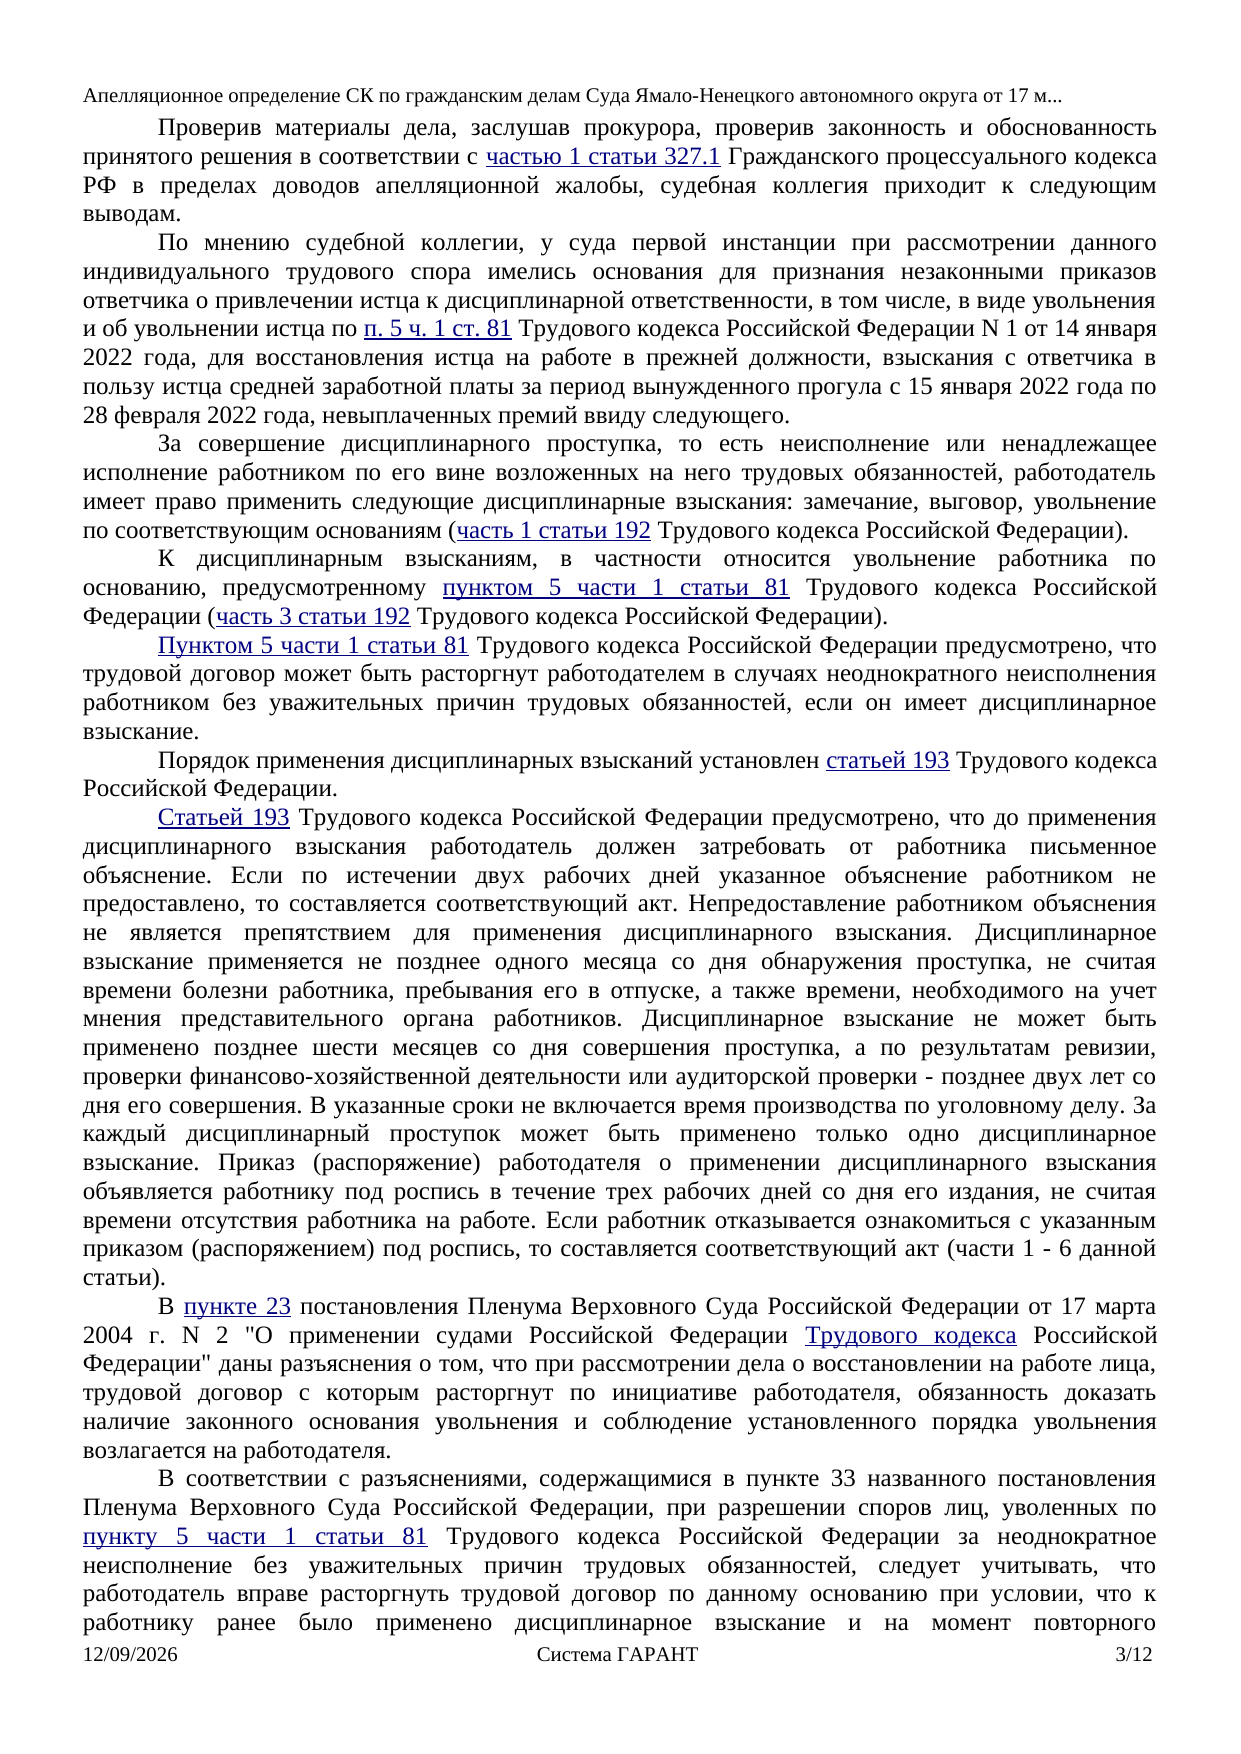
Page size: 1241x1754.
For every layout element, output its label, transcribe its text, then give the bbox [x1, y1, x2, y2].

text В соответствии с разъяснениями, содержащимися в пункте 33 названного постановления Пленума Верховного Суда Российской Федерации, при разрешении споров лиц, уволенных по пункту 5 части 1 статьи 81 Трудового кодекса Российской Федерации за неоднократное неисполнение без уважительных причин трудовых обязанностей, следует учитывать, что работодатель вправе расторгнуть трудовой договор по данному основанию при условии, что к работнику ранее было применено дисциплинарное взыскание и на момент повторного [83, 1463, 1157, 1636]
text В пункте 23 постановления Пленума Верховного Суда Российской Федерации от 17 марта 2004 г. N 2 "О применении судами Российской Федерации Трудового кодекса Российской Федерации" даны разъяснения о том, что при рассмотрении дела о восстановлении на работе лица, трудовой договор с которым расторгнут по инициативе работодателя, обязанность доказать наличие законного основания увольнения и соблюдение установленного порядка увольнения возлагается на работодателя. [83, 1291, 1157, 1463]
text Порядок применения дисциплинарных взысканий установлен статьей 193 Трудового кодекса Российской Федерации. [83, 745, 1157, 802]
text По мнению судебной коллегии, у суда первой инстанции при рассмотрении данного индивидуального трудового спора имелись основания для признания незаконными приказов ответчика о привлечении истца к дисциплинарной ответственности, в том числе, в виде увольнения и об увольнении истца по п. 5 ч. 1 ст. 81 Трудового кодекса Российской Федерации N 1 от 14 января 2022 года, для восстановления истца на работе в прежней должности, взыскания с ответчика в пользу истца средней заработной платы за период вынужденного прогула с 15 января 2022 года по 28 февраля 2022 года, невыплаченных премий ввиду следующего. [83, 227, 1157, 428]
text Статьей 193 Трудового кодекса Российской Федерации предусмотрено, что до применения дисциплинарного взыскания работодатель должен затребовать от работника письменное объяснение. Если по истечении двух рабочих дней указанное объяснение работником не предоставлено, то составляется соответствующий акт. Непредоставление работником объяснения не является препятствием для применения дисциплинарного взыскания. Дисциплинарное взыскание применяется не позднее одного месяца со дня обнаружения проступка, не считая времени болезни работника, пребывания его в отпуске, а также времени, необходимого на учет мнения представительного органа работников. Дисциплинарное взыскание не может быть применено позднее шести месяцев со дня совершения проступка, а по результатам ревизии, проверки финансово-хозяйственной деятельности или аудиторской проверки - позднее двух лет со дня его совершения. В указанные сроки не включается время производства по уголовному делу. За каждый дисциплинарный проступок может быть применено только одно дисциплинарное взыскание. Приказ (распоряжение) работодателя о применении дисциплинарного взыскания объявляется работнику под роспись в течение трех рабочих дней со дня его издания, не считая времени отсутствия работника на работе. Если работник отказывается ознакомиться с указанным приказом (распоряжением) под роспись, то составляется соответствующий акт (части 1 - 6 данной статьи). [83, 802, 1157, 1291]
text Пунктом 5 части 1 статьи 81 Трудового кодекса Российской Федерации предусмотрено, что трудовой договор может быть расторгнут работодателем в случаях неоднократного неисполнения работником без уважительных причин трудовых обязанностей, если он имеет дисциплинарное взыскание. [83, 630, 1157, 745]
text Проверив материалы дела, заслушав прокурора, проверив законность и обоснованность принятого решения в соответствии с частью 1 статьи 327.1 Гражданского процессуального кодекса РФ в пределах доводов апелляционной жалобы, судебная коллегия приходит к следующим выводам. [83, 112, 1157, 227]
text К дисциплинарным взысканиям, в частности относится увольнение работника по основанию, предусмотренному пунктом 5 части 1 статьи 81 Трудового кодекса Российской Федерации (часть 3 статьи 192 Трудового кодекса Российской Федерации). [83, 543, 1157, 630]
text За совершение дисциплинарного проступка, то есть неисполнение или ненадлежащее исполнение работником по его вине возложенных на него трудовых обязанностей, работодатель имеет право применить следующие дисциплинарные взыскания: замечание, выговор, увольнение по соответствующим основаниям (часть 1 статьи 192 Трудового кодекса Российской Федерации). [83, 428, 1157, 543]
